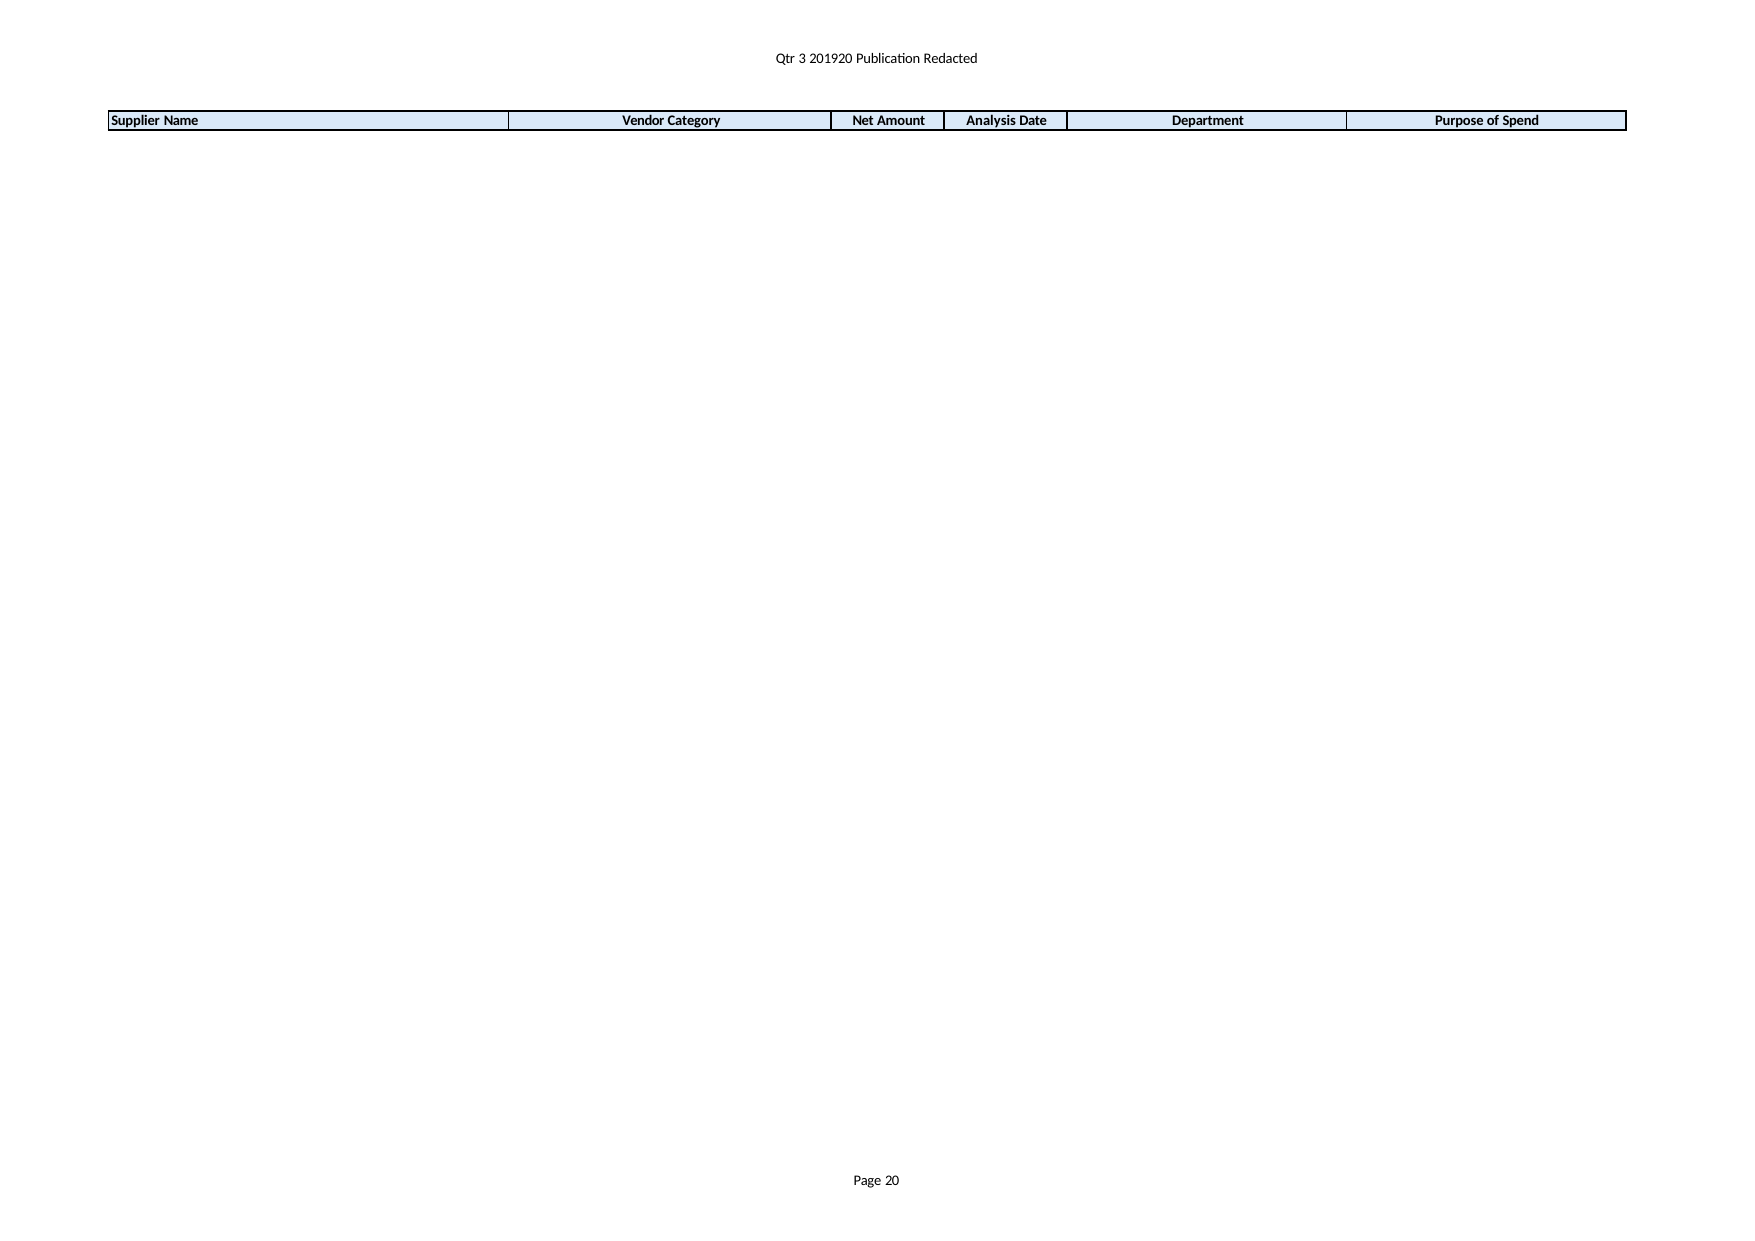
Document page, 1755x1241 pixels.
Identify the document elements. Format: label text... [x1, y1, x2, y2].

table_header Supplier Name [109, 112, 508, 129]
table_header Net Amount [832, 112, 943, 129]
table_header Vendor Category [509, 112, 830, 129]
table_header Purpose of Spend [1347, 112, 1625, 129]
table_header Department [1068, 112, 1346, 129]
table_header Analysis Date [945, 112, 1066, 129]
